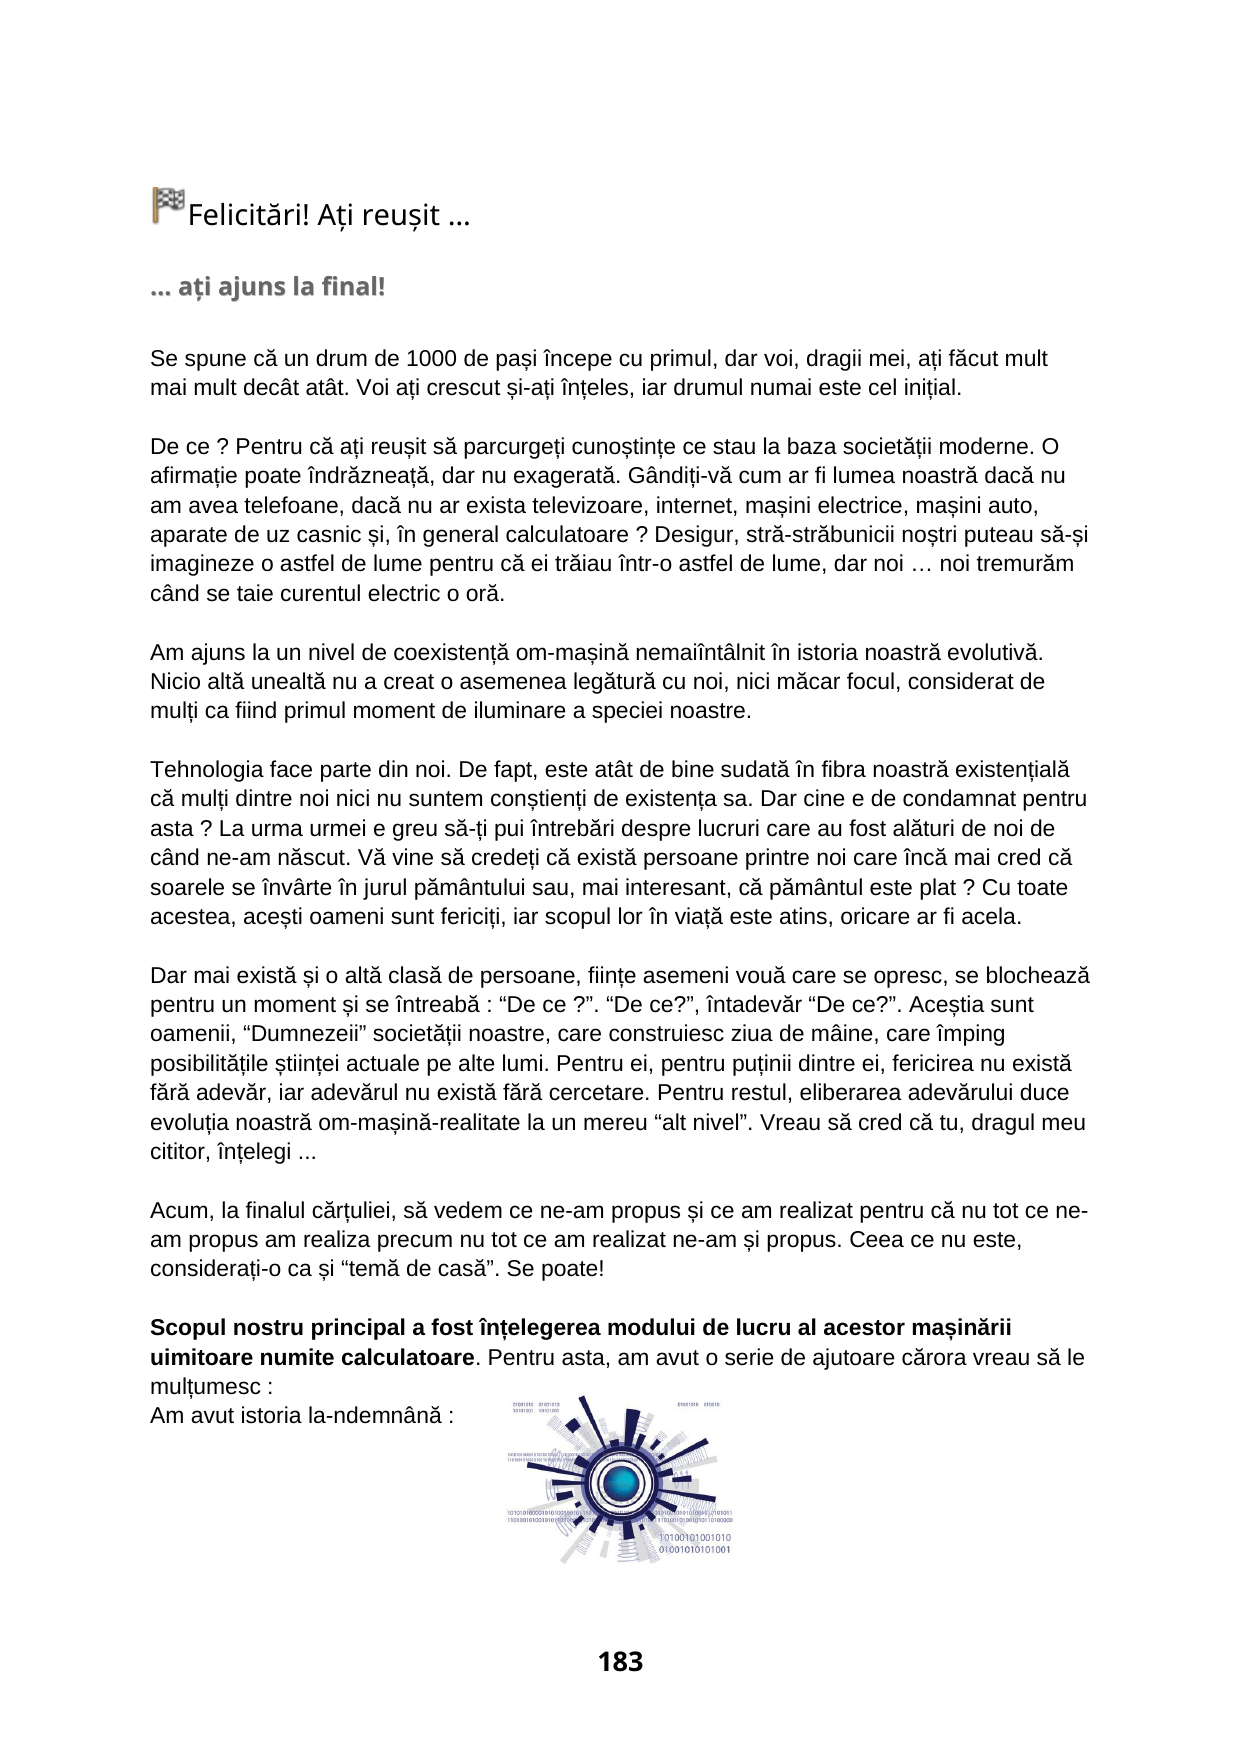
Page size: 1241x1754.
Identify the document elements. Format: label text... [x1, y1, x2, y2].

picture [150, 187, 188, 225]
text Se spune că un drum de 1000 de pași începe cu primul, dar voi, dragii mei, ați făcut mult mai mult decât atât. Voi ați crescut și-ați înțeles, iar drumul numai este cel inițial. [150, 346, 1091, 401]
text Tehnologia face parte din noi. De fapt, este atât de bine sudată în fibra noastră existențială că mulți dintre noi nici nu suntem conștienți de existența sa. Dar cine e de condamnat pentru asta ? La urma urmei e greu să-ți pui întrebări despre lucruri care au fost alături de noi de când ne-am născut. Vă vine să credeți că există persoane printre noi care încă mai cred că soarele se învârte în jurul pământului sau, mai interesant, că pământul este plat ? Cu toate acestea, acești oameni sunt fericiți, iar scopul lor în viață este atins, oricare ar fi acela. [150, 757, 1091, 929]
text De ce ? Pentru că ați reușit să parcurgeți cunoștințe ce stau la baza societății moderne. O afirmație poate îndrăzneață, dar nu exagerată. Gândiți-vă cum ar fi lumea noastră dacă nu am avea telefoane, dacă nu ar exista televizoare, internet, mașini electrice, mașini auto, aparate de uz casnic și, în general calculatoare ? Desigur, stră-străbunicii noștri puteau să-și imagineze o astfel de lume pentru că ei trăiau într-o astfel de lume, dar noi … noi tremurăm când se taie curentul electric o oră. [150, 434, 1091, 606]
text Dar mai există și o altă clasă de persoane, ființe asemeni vouă care se opresc, se blochează pentru un moment și se întreabă : “De ce ?”. “De ce?”, întadevăr “De ce?”. Aceștia sunt oamenii, “Dumnezeii” societății noastre, care construiesc ziua de mâine, care împing posibilitățile științei actuale pe alte lumi. Pentru ei, pentru puținii dintre ei, fericirea nu există fără adevăr, iar adevărul nu există fără cercetare. Pentru restul, eliberarea adevărului duce evoluția noastră om-mașină-realitate la un mereu “alt nivel”. Vreau să cred că tu, dragul meu cititor, înțelegi ... [150, 962, 1091, 1164]
text [736, 1403, 1091, 1429]
text Scopul nostru principal a fost înțelegerea modului de lucru al acestor mașinării uimitoare numite calculatoare. Pentru asta, am avut o serie de ajutoare cărora vreau să le mulțumesc : [150, 1315, 1091, 1399]
picture [505, 1392, 736, 1565]
text Acum, la finalul cărțuliei, să vedem ce ne-am propus și ce am realizat pentru că nu tot ce ne-am propus am realiza precum nu tot ce am realizat ne-am și propus. Ceea ce nu este, considerați-o ca și “temă de casă”. Se poate! [150, 1197, 1091, 1282]
text Am ajuns la un nivel de coexistență om-mașină nemaiîntâlnit în istoria noastră evolutivă. Nicio altă unealtă nu a creat o asemenea legătură cu noi, nici măcar focul, considerat de mulți ca fiind primul moment de iluminare a speciei noastre. [150, 639, 1091, 724]
subtitle … ați ajuns la final! [150, 269, 1091, 303]
subtitle Felicitări! Ați reușit … [150, 187, 1091, 233]
text Am avut istoria la-ndemnână : [150, 1403, 505, 1429]
